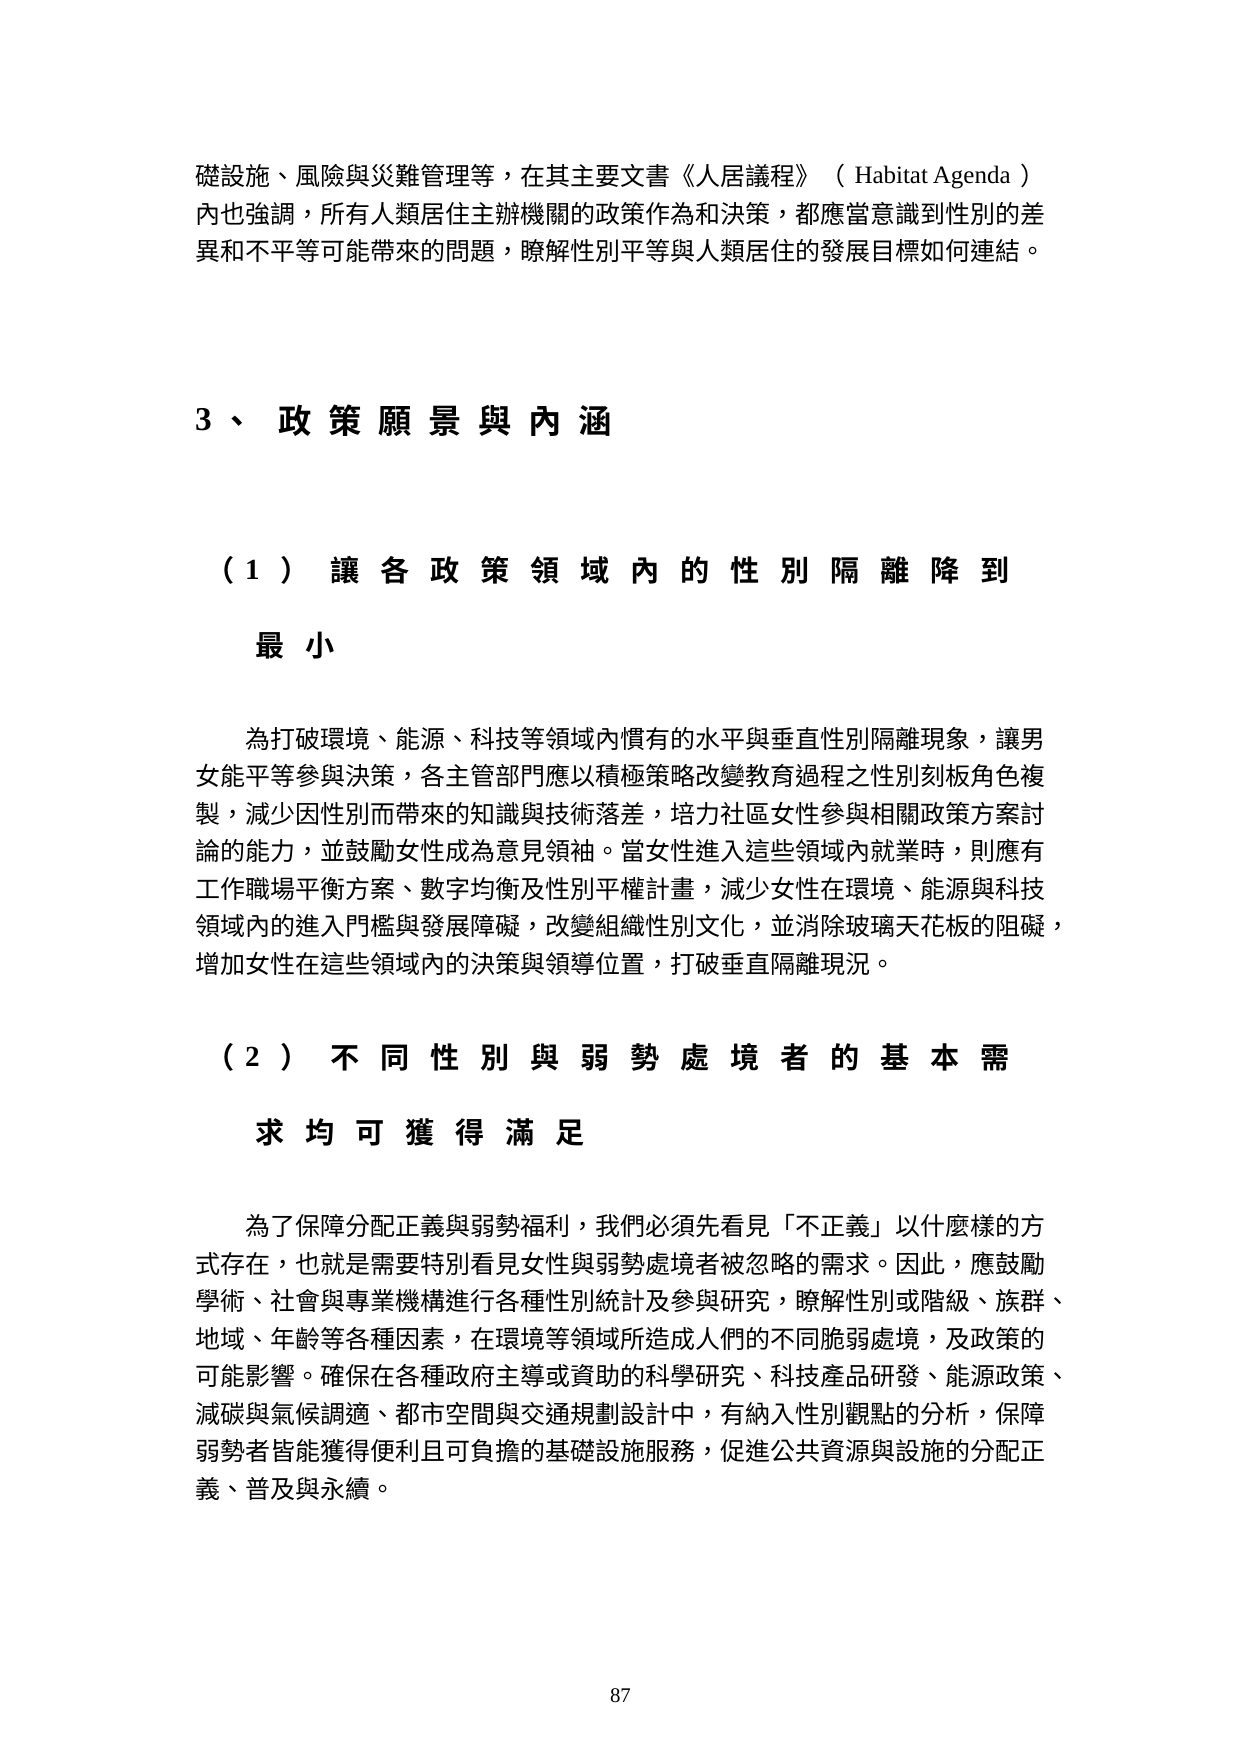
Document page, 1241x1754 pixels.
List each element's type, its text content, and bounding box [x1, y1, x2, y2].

list 不同性別與弱勢處境者的基本需求均可獲得滿足 [195, 1012, 1045, 1162]
list 政策願景與內涵 [195, 375, 1045, 450]
list 讓各政策領域內的性別隔離降到最小 [195, 525, 1045, 675]
text 為了保障分配正義與弱勢福利，我們必須先看見「不正義」以什麼樣的方式存在，也就是需要特別看見女性與弱勢處境者被忽略的需求。因此，應鼓勵學術、社會與專業機構進行各種性別統計及參與研究，瞭解性別或階級、族群、地域、年齡等各種因素，在環境等領域所造成人們的不同脆弱處境，及政策的可能影響。確保在各種政府主導或資助的科學研究、科技產品研發、能源政策、減碳與氣候調適、都市空間與交通規劃設計中，有納入性別觀點的分析，保障弱勢者皆能獲得便利且可負擔的基礎設施服務，促進公共資源與設施的分配正義、普及與永續。 [195, 1200, 1045, 1500]
text 為打破環境、能源、科技等領域內慣有的水平與垂直性別隔離現象，讓男女能平等參與決策，各主管部門應以積極策略改變教育過程之性別刻板角色複製，減少因性別而帶來的知識與技術落差，培力社區女性參與相關政策方案討論的能力，並鼓勵女性成為意見領袖。當女性進入這些領域內就業時，則應有工作職場平衡方案、數字均衡及性別平權計畫，減少女性在環境、能源與科技領域內的進入門檻與發展障礙，改變組織性別文化，並消除玻璃天花板的阻礙，增加女性在這些領域內的決策與領導位置，打破垂直隔離現況。 [195, 712, 1045, 975]
text 礎設施、風險與災難管理等，在其主要文書《人居議程》（Habitat Agenda）內也強調，所有人類居住主辦機關的政策作為和決策，都應當意識到性別的差異和不平等可能帶來的問題，瞭解性別平等與人類居住的發展目標如何連結。 [195, 150, 1045, 262]
